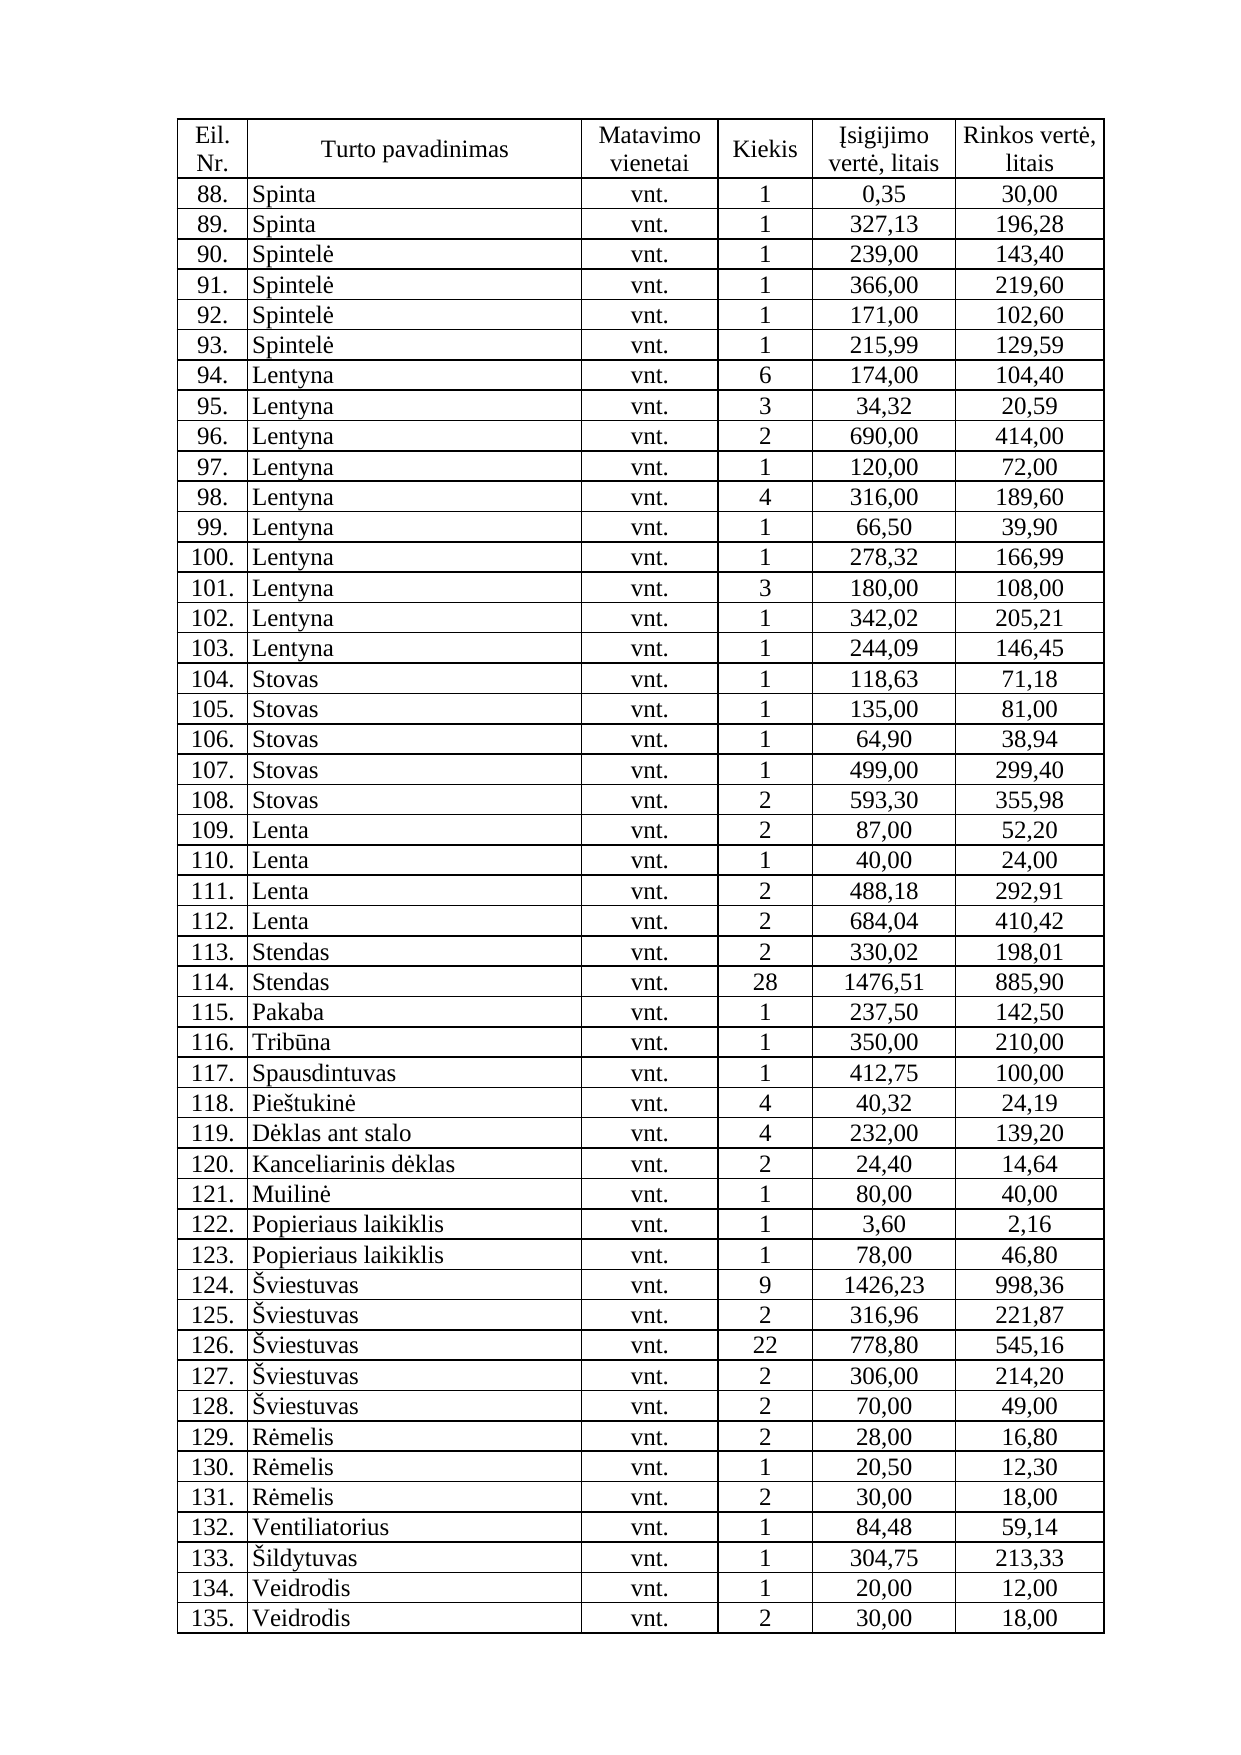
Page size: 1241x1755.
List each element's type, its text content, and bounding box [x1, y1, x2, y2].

table_cell 2 [719, 1300, 812, 1329]
table_cell 52,20 [956, 815, 1103, 844]
table_cell 104. [178, 664, 247, 692]
table_cell vnt. [582, 1088, 717, 1117]
table_cell Šviestuvas [248, 1391, 581, 1420]
table_cell 108. [178, 785, 247, 814]
table_cell 355,98 [956, 785, 1103, 814]
table_cell 690,00 [813, 421, 955, 450]
table_cell 109. [178, 815, 247, 844]
table_cell 306,00 [813, 1361, 955, 1390]
table_cell 40,32 [813, 1088, 955, 1117]
table_cell Muilinė [248, 1179, 581, 1208]
table_cell 18,00 [956, 1603, 1103, 1632]
table_cell vnt. [582, 1361, 717, 1390]
table_cell 1 [719, 270, 812, 298]
table_cell 410,42 [956, 906, 1103, 935]
table_cell 412,75 [813, 1058, 955, 1087]
table_cell 107. [178, 755, 247, 783]
table_cell 38,94 [956, 725, 1103, 753]
table_cell 366,00 [813, 270, 955, 298]
table_cell 1 [719, 452, 812, 480]
table_cell 2 [719, 421, 812, 450]
table_cell 102. [178, 603, 247, 632]
table_cell Veidrodis [248, 1603, 581, 1632]
table_cell 49,00 [956, 1391, 1103, 1420]
table_cell vnt. [582, 482, 717, 511]
table_cell 171,00 [813, 300, 955, 329]
table_cell 327,13 [813, 209, 955, 238]
table_cell Kanceliarinis dėklas [248, 1149, 581, 1177]
table_cell 94. [178, 361, 247, 389]
table_cell 316,00 [813, 482, 955, 511]
table_cell 139,20 [956, 1118, 1103, 1147]
table_cell 95. [178, 391, 247, 420]
table_cell vnt. [582, 209, 717, 238]
table_cell vnt. [582, 1391, 717, 1420]
table_cell 189,60 [956, 482, 1103, 511]
table_cell 24,19 [956, 1088, 1103, 1117]
table_cell 2 [719, 815, 812, 844]
table_cell 244,09 [813, 633, 955, 662]
table_cell Veidrodis [248, 1573, 581, 1602]
table_header Įsigijimo vertė, litais [813, 120, 955, 177]
table_cell Lentyna [248, 361, 581, 389]
table_cell Šviestuvas [248, 1361, 581, 1390]
table_cell 24,40 [813, 1149, 955, 1177]
table_cell 1 [719, 997, 812, 1026]
table_cell 104,40 [956, 361, 1103, 389]
table_cell 1 [719, 1513, 812, 1541]
table_cell Lenta [248, 815, 581, 844]
table_cell 28 [719, 967, 812, 996]
table_cell 30,00 [813, 1482, 955, 1511]
table_cell Stovas [248, 694, 581, 723]
table_cell 87,00 [813, 815, 955, 844]
table_cell vnt. [582, 1149, 717, 1177]
table_cell 778,80 [813, 1331, 955, 1359]
table_cell 80,00 [813, 1179, 955, 1208]
table_cell 89. [178, 209, 247, 238]
table_cell vnt. [582, 361, 717, 389]
table_cell 316,96 [813, 1300, 955, 1329]
table_cell 593,30 [813, 785, 955, 814]
table_cell 499,00 [813, 755, 955, 783]
table_cell 30,00 [813, 1603, 955, 1632]
table_cell 196,28 [956, 209, 1103, 238]
table_cell vnt. [582, 876, 717, 905]
table_cell Stovas [248, 785, 581, 814]
table_cell 1 [719, 725, 812, 753]
table_cell 118. [178, 1088, 247, 1117]
table_cell 1 [719, 209, 812, 238]
table_cell 30,00 [956, 179, 1103, 207]
table_cell 113. [178, 937, 247, 965]
table_cell 2 [719, 906, 812, 935]
table_cell 180,00 [813, 573, 955, 602]
table_cell 135. [178, 1603, 247, 1632]
table_cell 131. [178, 1482, 247, 1511]
table_cell 0,35 [813, 179, 955, 207]
table_cell 2 [719, 876, 812, 905]
table_cell 92. [178, 300, 247, 329]
table_cell vnt. [582, 815, 717, 844]
table_cell vnt. [582, 1240, 717, 1268]
table_cell 122. [178, 1210, 247, 1238]
table_cell vnt. [582, 543, 717, 571]
table_cell 6 [719, 361, 812, 389]
table_cell Ventiliatorius [248, 1513, 581, 1541]
table_cell vnt. [582, 906, 717, 935]
table_cell 1 [719, 664, 812, 692]
table_cell 103. [178, 633, 247, 662]
table_cell Rėmelis [248, 1452, 581, 1481]
table_cell 1 [719, 1028, 812, 1056]
table_cell 330,02 [813, 937, 955, 965]
table_cell 108,00 [956, 573, 1103, 602]
table_cell 4 [719, 482, 812, 511]
table_cell 1 [719, 179, 812, 207]
table_cell 110. [178, 846, 247, 874]
table_cell Popieriaus laikiklis [248, 1210, 581, 1238]
table_cell 46,80 [956, 1240, 1103, 1268]
table_cell 3,60 [813, 1210, 955, 1238]
table_cell 128. [178, 1391, 247, 1420]
table_header Kiekis [719, 120, 812, 177]
table_cell 132. [178, 1513, 247, 1541]
table_cell Lentyna [248, 633, 581, 662]
table_cell 70,00 [813, 1391, 955, 1420]
table_cell 3 [719, 391, 812, 420]
table_cell 146,45 [956, 633, 1103, 662]
table_cell 299,40 [956, 755, 1103, 783]
table_cell 40,00 [813, 846, 955, 874]
table_cell 90. [178, 240, 247, 268]
table_cell Lentyna [248, 482, 581, 511]
table_cell vnt. [582, 694, 717, 723]
table_cell 142,50 [956, 997, 1103, 1026]
table_cell 342,02 [813, 603, 955, 632]
table_header Turto pavadinimas [248, 120, 581, 177]
table_cell 2 [719, 1149, 812, 1177]
table_cell Lentyna [248, 391, 581, 420]
table_cell Šviestuvas [248, 1331, 581, 1359]
table_cell Spinta [248, 179, 581, 207]
table_cell vnt. [582, 391, 717, 420]
table_cell vnt. [582, 1028, 717, 1056]
table_cell 2 [719, 1391, 812, 1420]
table_cell 66,50 [813, 512, 955, 541]
table_cell vnt. [582, 1331, 717, 1359]
table_cell 20,59 [956, 391, 1103, 420]
table_cell 488,18 [813, 876, 955, 905]
table_cell 292,91 [956, 876, 1103, 905]
table_cell vnt. [582, 633, 717, 662]
table_cell 1 [719, 1452, 812, 1481]
table_cell Stovas [248, 755, 581, 783]
table_cell vnt. [582, 1603, 717, 1632]
table_cell 684,04 [813, 906, 955, 935]
table_cell vnt. [582, 1179, 717, 1208]
table_cell 116. [178, 1028, 247, 1056]
table_cell 1426,23 [813, 1270, 955, 1299]
table_cell 106. [178, 725, 247, 753]
table_cell 125. [178, 1300, 247, 1329]
table_cell 111. [178, 876, 247, 905]
table_cell 119. [178, 1118, 247, 1147]
table_cell 1 [719, 603, 812, 632]
table_cell 210,00 [956, 1028, 1103, 1056]
table_cell 4 [719, 1118, 812, 1147]
table_cell 1 [719, 694, 812, 723]
table_cell Spintelė [248, 300, 581, 329]
table_cell 166,99 [956, 543, 1103, 571]
table_cell 81,00 [956, 694, 1103, 723]
table_cell 214,20 [956, 1361, 1103, 1390]
table_cell 2,16 [956, 1210, 1103, 1238]
table_cell 1 [719, 1240, 812, 1268]
table_cell vnt. [582, 512, 717, 541]
table_cell 114. [178, 967, 247, 996]
table_cell 121. [178, 1179, 247, 1208]
table_cell vnt. [582, 240, 717, 268]
table_cell 96. [178, 421, 247, 450]
table_cell vnt. [582, 1573, 717, 1602]
table_cell 2 [719, 785, 812, 814]
table_cell 115. [178, 997, 247, 1026]
table_header Rinkos vertė, litais [956, 120, 1103, 177]
table_cell 20,50 [813, 1452, 955, 1481]
table_cell vnt. [582, 1513, 717, 1541]
table_cell 134. [178, 1573, 247, 1602]
table_cell vnt. [582, 270, 717, 298]
table_cell 71,18 [956, 664, 1103, 692]
table_cell 135,00 [813, 694, 955, 723]
table_cell vnt. [582, 421, 717, 450]
table_cell Spausdintuvas [248, 1058, 581, 1087]
table_cell vnt. [582, 300, 717, 329]
table_cell vnt. [582, 1422, 717, 1450]
table_cell 278,32 [813, 543, 955, 571]
table_cell 112. [178, 906, 247, 935]
table_cell Pieštukinė [248, 1088, 581, 1117]
table_cell 414,00 [956, 421, 1103, 450]
table_cell vnt. [582, 1300, 717, 1329]
table_cell vnt. [582, 846, 717, 874]
table_cell 1 [719, 240, 812, 268]
table_cell 2 [719, 1482, 812, 1511]
table_cell vnt. [582, 1270, 717, 1299]
table_cell Tribūna [248, 1028, 581, 1056]
table_cell Šildytuvas [248, 1543, 581, 1572]
table_cell 24,00 [956, 846, 1103, 874]
table_cell 91. [178, 270, 247, 298]
table_cell Lentyna [248, 573, 581, 602]
table_cell 130. [178, 1452, 247, 1481]
table_cell 34,32 [813, 391, 955, 420]
table_cell 1 [719, 512, 812, 541]
table_header Matavimo vienetai [582, 120, 717, 177]
table_cell Stovas [248, 664, 581, 692]
table_cell 545,16 [956, 1331, 1103, 1359]
table_header Eil. Nr. [178, 120, 247, 177]
table_cell vnt. [582, 1482, 717, 1511]
table_cell Popieriaus laikiklis [248, 1240, 581, 1268]
table_cell Pakaba [248, 997, 581, 1026]
table_cell 124. [178, 1270, 247, 1299]
table_cell vnt. [582, 573, 717, 602]
table_cell 129,59 [956, 330, 1103, 359]
table_cell 198,01 [956, 937, 1103, 965]
table_cell 97. [178, 452, 247, 480]
table_cell 1 [719, 846, 812, 874]
table_cell 101. [178, 573, 247, 602]
table_cell 40,00 [956, 1179, 1103, 1208]
table_cell 22 [719, 1331, 812, 1359]
table_cell 84,48 [813, 1513, 955, 1541]
table_cell Lenta [248, 876, 581, 905]
table_cell 1 [719, 543, 812, 571]
table_cell 221,87 [956, 1300, 1103, 1329]
table_cell 98. [178, 482, 247, 511]
table_cell vnt. [582, 937, 717, 965]
table_cell vnt. [582, 725, 717, 753]
table_cell vnt. [582, 1210, 717, 1238]
table_cell 16,80 [956, 1422, 1103, 1450]
table_cell 102,60 [956, 300, 1103, 329]
table_cell 20,00 [813, 1573, 955, 1602]
table_cell vnt. [582, 452, 717, 480]
table_cell 1 [719, 300, 812, 329]
table_cell 1 [719, 755, 812, 783]
table_cell Stovas [248, 725, 581, 753]
table_cell 100. [178, 543, 247, 571]
table_cell 1 [719, 330, 812, 359]
table_cell 219,60 [956, 270, 1103, 298]
table_cell 64,90 [813, 725, 955, 753]
table_cell Lenta [248, 846, 581, 874]
table_cell 120. [178, 1149, 247, 1177]
table_cell 1476,51 [813, 967, 955, 996]
table_cell Lenta [248, 906, 581, 935]
table_cell 72,00 [956, 452, 1103, 480]
table_cell 12,30 [956, 1452, 1103, 1481]
table_cell 4 [719, 1088, 812, 1117]
table_cell 2 [719, 937, 812, 965]
table_cell 100,00 [956, 1058, 1103, 1087]
table_cell 129. [178, 1422, 247, 1450]
table_cell 1 [719, 1179, 812, 1208]
table_cell 2 [719, 1422, 812, 1450]
table_cell 1 [719, 633, 812, 662]
table_cell 239,00 [813, 240, 955, 268]
table_cell Spintelė [248, 270, 581, 298]
table_cell 99. [178, 512, 247, 541]
table_cell 143,40 [956, 240, 1103, 268]
table_cell Spintelė [248, 330, 581, 359]
table_cell 174,00 [813, 361, 955, 389]
table_cell 12,00 [956, 1573, 1103, 1602]
table_cell 127. [178, 1361, 247, 1390]
table_cell Spintelė [248, 240, 581, 268]
table_cell vnt. [582, 755, 717, 783]
table_cell 232,00 [813, 1118, 955, 1147]
table_cell 105. [178, 694, 247, 723]
table_cell 14,64 [956, 1149, 1103, 1177]
table_cell 59,14 [956, 1513, 1103, 1541]
table_cell Stendas [248, 967, 581, 996]
table_cell Spinta [248, 209, 581, 238]
table_cell 118,63 [813, 664, 955, 692]
table_cell 350,00 [813, 1028, 955, 1056]
table_cell 93. [178, 330, 247, 359]
table_cell 3 [719, 573, 812, 602]
table_cell 215,99 [813, 330, 955, 359]
table_cell 28,00 [813, 1422, 955, 1450]
table_cell 126. [178, 1331, 247, 1359]
table_cell 123. [178, 1240, 247, 1268]
table_cell Stendas [248, 937, 581, 965]
table_cell 205,21 [956, 603, 1103, 632]
table_cell Šviestuvas [248, 1300, 581, 1329]
table_cell vnt. [582, 997, 717, 1026]
table_cell 2 [719, 1361, 812, 1390]
table_cell vnt. [582, 179, 717, 207]
table_cell 1 [719, 1058, 812, 1087]
table_cell 1 [719, 1573, 812, 1602]
table_cell 2 [719, 1603, 812, 1632]
table_cell 39,90 [956, 512, 1103, 541]
table_cell vnt. [582, 1452, 717, 1481]
table_cell 998,36 [956, 1270, 1103, 1299]
table_cell 1 [719, 1543, 812, 1572]
table_cell Lentyna [248, 543, 581, 571]
table_cell Šviestuvas [248, 1270, 581, 1299]
table_cell 78,00 [813, 1240, 955, 1268]
table_cell vnt. [582, 603, 717, 632]
table_cell vnt. [582, 664, 717, 692]
table_cell vnt. [582, 785, 717, 814]
table_cell vnt. [582, 330, 717, 359]
table_cell 18,00 [956, 1482, 1103, 1511]
table_cell vnt. [582, 967, 717, 996]
table_cell 237,50 [813, 997, 955, 1026]
table_cell Lentyna [248, 603, 581, 632]
table_cell 88. [178, 179, 247, 207]
table_cell 133. [178, 1543, 247, 1572]
table_cell 9 [719, 1270, 812, 1299]
table_cell Dėklas ant stalo [248, 1118, 581, 1147]
table_cell vnt. [582, 1058, 717, 1087]
table_cell Lentyna [248, 452, 581, 480]
table_cell vnt. [582, 1118, 717, 1147]
table_cell 1 [719, 1210, 812, 1238]
table_cell 885,90 [956, 967, 1103, 996]
table_cell Rėmelis [248, 1422, 581, 1450]
table_cell Lentyna [248, 421, 581, 450]
table_cell vnt. [582, 1543, 717, 1572]
table_cell 213,33 [956, 1543, 1103, 1572]
table_cell Rėmelis [248, 1482, 581, 1511]
table_cell 120,00 [813, 452, 955, 480]
table_cell Lentyna [248, 512, 581, 541]
table_cell 304,75 [813, 1543, 955, 1572]
table_cell 117. [178, 1058, 247, 1087]
